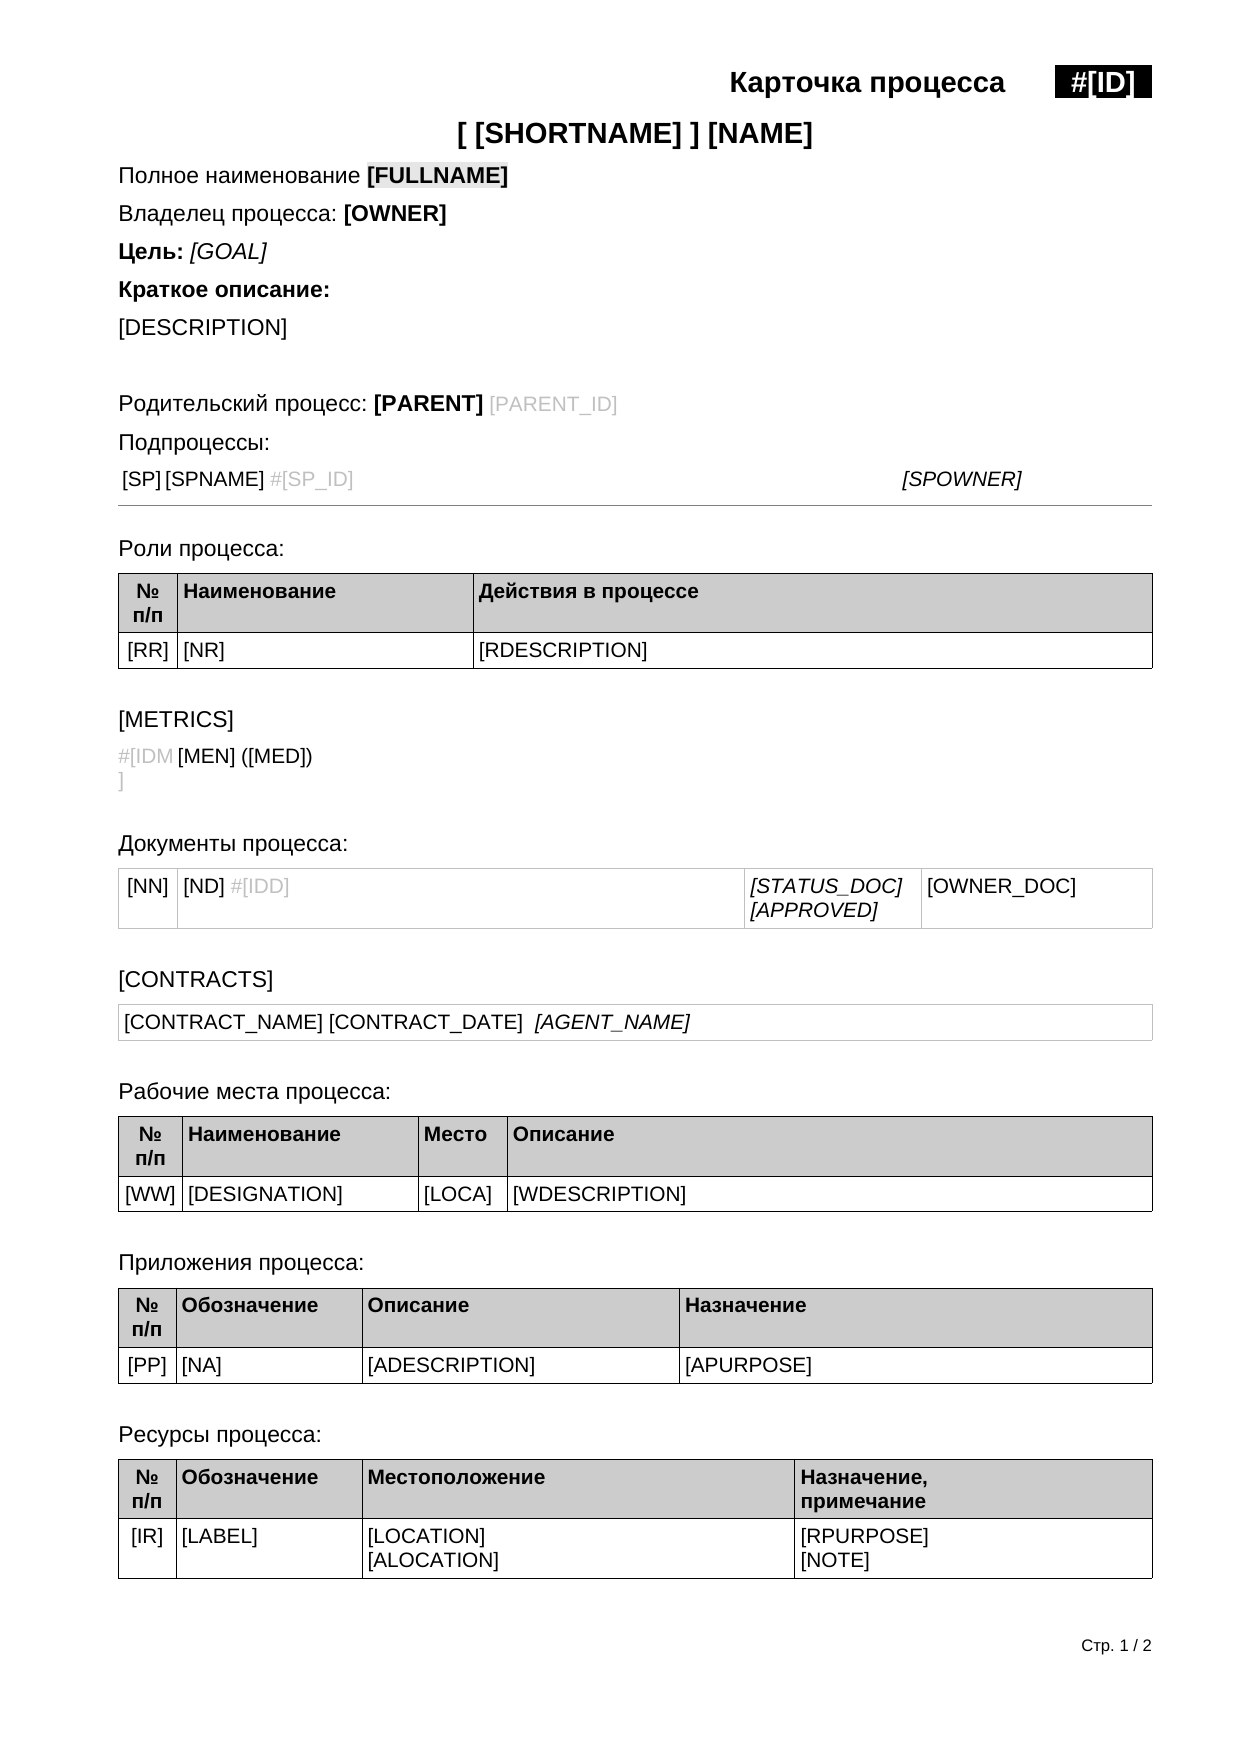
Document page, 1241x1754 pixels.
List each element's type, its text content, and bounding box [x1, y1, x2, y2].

table_cell [RR] [119, 633, 177, 668]
text Полное наименование [FULLNAME] [118, 162, 1152, 188]
text Приложения процесса: [118, 1249, 1152, 1276]
text Цель: [GOAL] [118, 238, 1152, 264]
table_header № п/п [119, 1117, 182, 1176]
text [METRICS] [118, 706, 1152, 732]
table_header № п/п [119, 1289, 176, 1347]
table_header [SPOWNER] [903, 467, 1152, 491]
text Подпроцессы: [118, 428, 1152, 455]
text Ресурсы процесса: [118, 1421, 1152, 1447]
text Документы процесса: [118, 830, 1152, 857]
text [CONTRACTS] [118, 966, 1152, 992]
table_header Назначение, примечание [795, 1460, 1152, 1518]
table_header Обозначение [177, 1460, 362, 1518]
table_cell [IR] [119, 1519, 176, 1578]
table_cell [LOCA] [419, 1177, 507, 1211]
table_cell [NA] [177, 1348, 362, 1382]
table_header № п/п [119, 1460, 176, 1518]
table_header Назначение [680, 1289, 1152, 1347]
text Рабочие места процесса: [118, 1078, 1152, 1104]
text Владелец процесса: [OWNER] [118, 200, 1152, 226]
table_header № п/п [119, 574, 177, 632]
table_cell [WDESCRIPTION] [508, 1177, 1152, 1211]
subtitle [ [SHORTNAME] ] [NAME] [118, 116, 1152, 150]
text Краткое описание: [118, 276, 1152, 302]
table_cell [NR] [178, 633, 473, 668]
text Родительский процесс: [PARENT] [PARENT_ID] [118, 390, 1152, 417]
text Роли процесса: [118, 535, 1152, 561]
table_header Описание [363, 1289, 679, 1347]
table_cell [RPURPOSE] [NOTE] [795, 1519, 1152, 1578]
table_header Местоположение [363, 1460, 794, 1518]
table_header Наименование [178, 574, 473, 632]
table_header [NN] [119, 869, 177, 928]
table_header [CONTRACT_NAME] [CONTRACT_DATE] [AGENT_NAME] [119, 1005, 1152, 1040]
table_header #[ID] [1006, 59, 1152, 110]
table_header Действия в процессе [474, 574, 1152, 632]
text [DESCRIPTION] [118, 314, 1152, 340]
table_header [SP] [118, 467, 165, 491]
table_header Место [419, 1117, 507, 1176]
table_cell [APURPOSE] [680, 1348, 1152, 1382]
table_cell [RDESCRIPTION] [474, 633, 1152, 668]
table_header [OWNER_DOC] [922, 869, 1152, 928]
table_header [STATUS_DOC] [APPROVED] [745, 869, 921, 928]
table_header Обозначение [177, 1289, 362, 1347]
table_cell [ADESCRIPTION] [363, 1348, 679, 1382]
table_cell [WW] [119, 1177, 182, 1211]
table_header [ND] #[IDD] [178, 869, 744, 928]
table_header #[IDM] [118, 744, 177, 792]
table_header Описание [508, 1117, 1152, 1176]
table_header Наименование [183, 1117, 418, 1176]
table_header Карточка процесса [118, 59, 1006, 110]
table_cell [LABEL] [177, 1519, 362, 1578]
table_cell [PP] [119, 1348, 176, 1382]
table_header [MEN] ([MED]) [178, 744, 1152, 792]
table_header [SPNAME] #[SP_ID] [165, 467, 902, 491]
table_cell [DESIGNATION] [183, 1177, 418, 1211]
table_cell [LOCATION] [ALOCATION] [363, 1519, 794, 1578]
